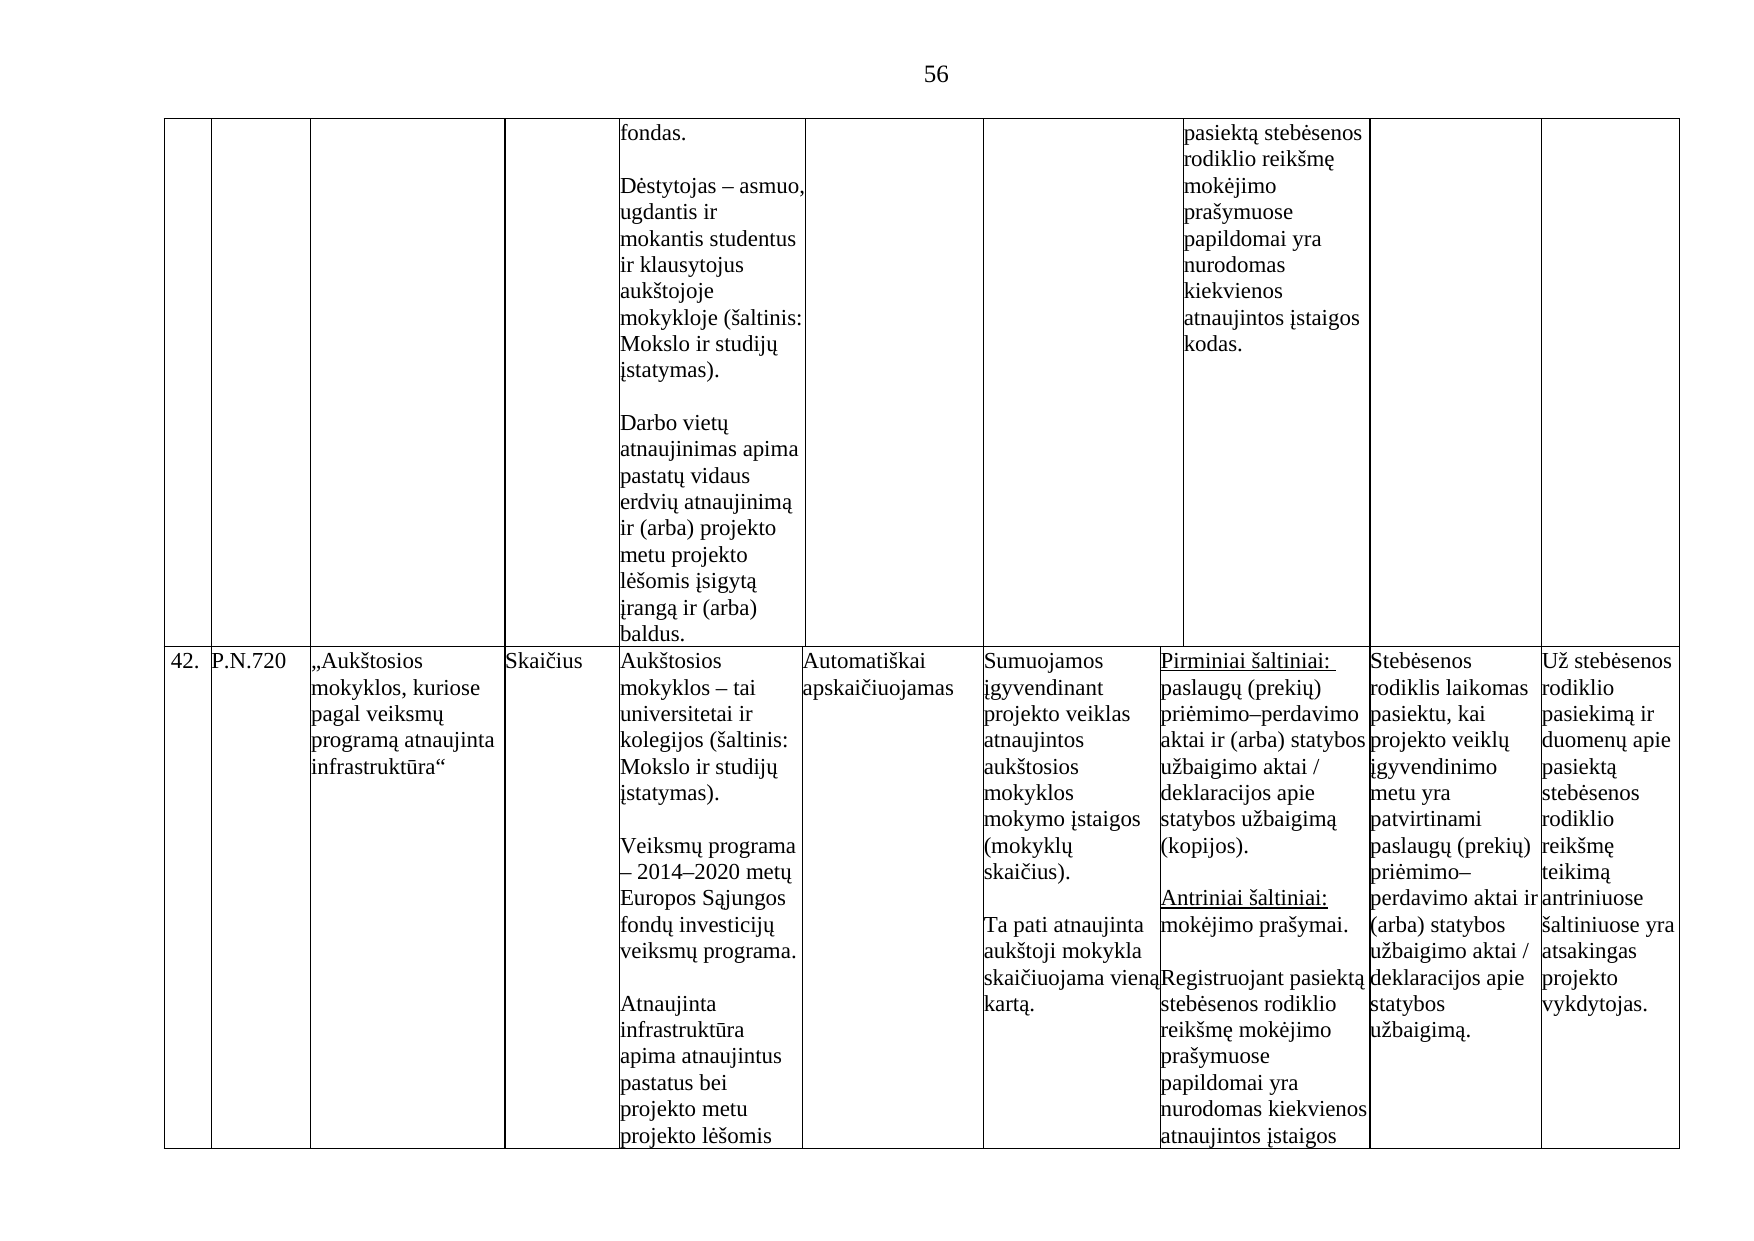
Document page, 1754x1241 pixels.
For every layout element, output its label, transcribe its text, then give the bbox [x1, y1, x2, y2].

table_cell [311, 119, 504, 646]
table_cell Stebėsenos rodiklis laikomas pasiektu, kai projekto veiklų įgyvendinimo metu yra patvirtinami paslaugų (prekių) priėmimo– perdavimo aktai ir (arba) statybos užbaigimo aktai / deklaracijos apie statybos užbaigimą. [1371, 647, 1541, 1148]
table_cell [1542, 119, 1679, 646]
table_cell 42. [165, 647, 211, 1148]
table_cell Už stebėsenos rodiklio pasiekimą ir duomenų apie pasiektą stebėsenos rodiklio reikšmę teikimą antriniuose šaltiniuose yra atsakingas projekto vykdytojas. [1542, 647, 1679, 1148]
table_cell Pirminiai šaltiniai: paslaugų (prekių) priėmimo–perdavimo aktai ir (arba) statybos užbaigimo aktai / deklaracijos apie statybos užbaigimą (kopijos). Antriniai šaltiniai: mokėjimo prašymai. Registruojant pasiektą stebėsenos rodiklio reikšmę mokėjimo prašymuose papildomai yra nurodomas kiekvienos atnaujintos įstaigos [1161, 647, 1369, 1148]
table_cell [1371, 119, 1541, 646]
table_cell fondas. Dėstytojas – asmuo, ugdantis ir mokantis studentus ir klausytojus aukštojoje mokykloje (šaltinis: Mokslo ir studijų įstatymas). Darbo vietų atnaujinimas apima pastatų vidaus erdvių atnaujinimą ir (arba) projekto metu projekto lėšomis įsigytą įrangą ir (arba) baldus. [620, 119, 805, 646]
table_cell Sumuojamos įgyvendinant projekto veiklas atnaujintos aukštosios mokyklos mokymo įstaigos (mokyklų skaičius). Ta pati atnaujinta aukštoji mokykla skaičiuojama vieną kartą. [984, 647, 1160, 1148]
table_cell [506, 119, 619, 646]
table_cell Skaičius [506, 647, 619, 1148]
table_cell P.N.720 [212, 647, 310, 1148]
table_cell [806, 119, 983, 646]
table_cell [212, 119, 310, 646]
table_cell Aukštosios mokyklos – tai universitetai ir kolegijos (šaltinis: Mokslo ir studijų įstatymas). Veiksmų programa – 2014–2020 metų Europos Sąjungos fondų investicijų veiksmų programa. Atnaujinta infrastruktūra apima atnaujintus pastatus bei projekto metu projekto lėšomis [620, 647, 802, 1148]
table_cell „Aukštosios mokyklos, kuriose pagal veiksmų programą atnaujinta infrastruktūra“ [311, 647, 504, 1148]
table_cell Automatiškai apskaičiuojamas [803, 647, 983, 1148]
table_cell [984, 119, 1183, 646]
table_cell pasiektą stebėsenos rodiklio reikšmę mokėjimo prašymuose papildomai yra nurodomas kiekvienos atnaujintos įstaigos kodas. [1184, 119, 1369, 646]
table_cell [165, 119, 211, 646]
